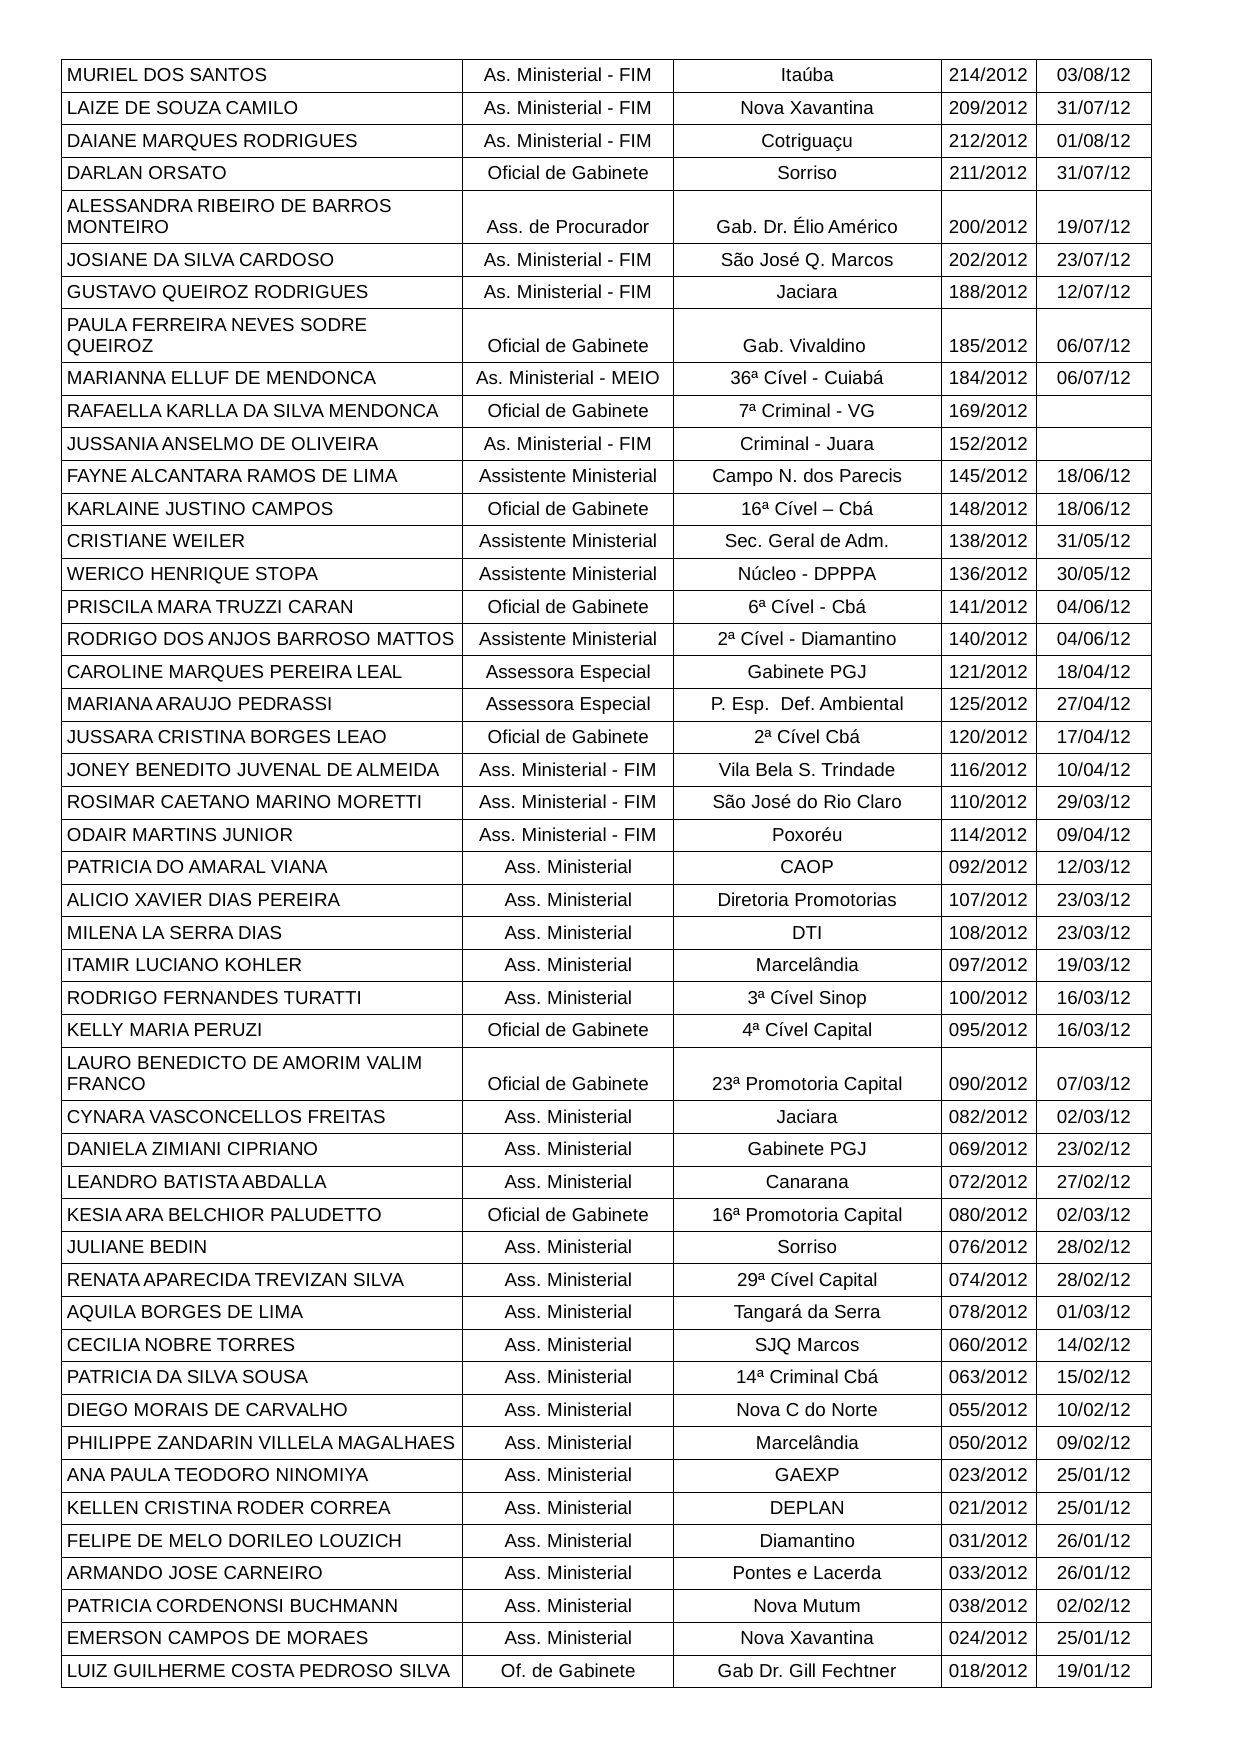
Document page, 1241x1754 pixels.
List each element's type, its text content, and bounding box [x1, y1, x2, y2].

table_cell 031/2012 [942, 1525, 1036, 1557]
table_cell MILENA LA SERRA DIAS [62, 917, 462, 949]
table_cell 116/2012 [942, 754, 1036, 786]
table_cell Gab Dr. Gill Fechtner [674, 1656, 941, 1687]
table_cell 169/2012 [942, 396, 1036, 427]
table_cell 26/01/12 [1037, 1525, 1151, 1557]
table_cell Nova C do Norte [674, 1395, 941, 1426]
table_cell 06/07/12 [1037, 363, 1151, 394]
table_cell Ass. Ministerial [463, 1623, 673, 1654]
table_cell Ass. Ministerial [463, 1232, 673, 1263]
table_cell ARMANDO JOSE CARNEIRO [62, 1558, 462, 1589]
table_cell GUSTAVO QUEIROZ RODRIGUES [62, 277, 462, 308]
table_cell Sec. Geral de Adm. [674, 526, 941, 558]
table_cell 09/04/12 [1037, 820, 1151, 851]
table_cell 29ª Cível Capital [674, 1264, 941, 1296]
table_cell KARLAINE JUSTINO CAMPOS [62, 494, 462, 525]
table_cell Nova Xavantina [674, 93, 941, 124]
table_cell 200/2012 [942, 191, 1036, 243]
table_cell 12/07/12 [1037, 277, 1151, 308]
table_cell Ass. Ministerial [463, 852, 673, 884]
table_cell 04/06/12 [1037, 624, 1151, 655]
table_cell Of. de Gabinete [463, 1656, 673, 1687]
table_cell ANA PAULA TEODORO NINOMIYA [62, 1460, 462, 1492]
table_cell Ass. Ministerial [463, 1167, 673, 1198]
table_cell 211/2012 [942, 158, 1036, 189]
table_cell 09/02/12 [1037, 1427, 1151, 1459]
table_cell Diretoria Promotorias [674, 885, 941, 916]
table_cell LAIZE DE SOUZA CAMILO [62, 93, 462, 124]
table_cell PRISCILA MARA TRUZZI CARAN [62, 591, 462, 623]
table_cell 185/2012 [942, 309, 1036, 362]
table_cell RODRIGO FERNANDES TURATTI [62, 982, 462, 1014]
table_cell 3ª Cível Sinop [674, 982, 941, 1014]
table_cell Gab. Vivaldino [674, 309, 941, 362]
table_cell 31/05/12 [1037, 526, 1151, 558]
table_cell CAOP [674, 852, 941, 884]
table_cell RODRIGO DOS ANJOS BARROSO MATTOS [62, 624, 462, 655]
table_cell 6ª Cível - Cbá [674, 591, 941, 623]
table_cell Assessora Especial [463, 656, 673, 688]
table_cell Ass. de Procurador [463, 191, 673, 243]
table_cell 141/2012 [942, 591, 1036, 623]
table_cell 01/03/12 [1037, 1297, 1151, 1328]
table_cell Gabinete PGJ [674, 1134, 941, 1166]
table_cell 080/2012 [942, 1199, 1036, 1231]
table_cell CECILIA NOBRE TORRES [62, 1330, 462, 1361]
table_cell 29/03/12 [1037, 787, 1151, 818]
table_cell 16ª Cível – Cbá [674, 494, 941, 525]
table_cell 14/02/12 [1037, 1330, 1151, 1361]
table_cell 033/2012 [942, 1558, 1036, 1589]
table_cell JOSIANE DA SILVA CARDOSO [62, 244, 462, 276]
table_cell AQUILA BORGES DE LIMA [62, 1297, 462, 1328]
table_cell As. Ministerial - FIM [463, 93, 673, 124]
table_cell As. Ministerial - FIM [463, 244, 673, 276]
table_cell Núcleo - DPPPA [674, 559, 941, 590]
table_cell KESIA ARA BELCHIOR PALUDETTO [62, 1199, 462, 1231]
table_cell 2ª Cível - Diamantino [674, 624, 941, 655]
table_cell Ass. Ministerial [463, 1427, 673, 1459]
table_cell MARIANA ARAUJO PEDRASSI [62, 689, 462, 721]
table_cell São José Q. Marcos [674, 244, 941, 276]
table_cell 209/2012 [942, 93, 1036, 124]
table_cell Oficial de Gabinete [463, 1199, 673, 1231]
table_cell DIEGO MORAIS DE CARVALHO [62, 1395, 462, 1426]
table_cell 2ª Cível Cbá [674, 722, 941, 753]
table_cell 125/2012 [942, 689, 1036, 721]
table_cell Ass. Ministerial [463, 1297, 673, 1328]
table_cell 18/06/12 [1037, 461, 1151, 492]
table_cell 050/2012 [942, 1427, 1036, 1459]
table_cell Ass. Ministerial [463, 982, 673, 1014]
table_cell 15/02/12 [1037, 1362, 1151, 1394]
table_cell Ass. Ministerial [463, 1558, 673, 1589]
table_cell JUSSANIA ANSELMO DE OLIVEIRA [62, 428, 462, 460]
table_cell 121/2012 [942, 656, 1036, 688]
table_cell DAIANE MARQUES RODRIGUES [62, 125, 462, 157]
table_cell PATRICIA CORDENONSI BUCHMANN [62, 1590, 462, 1622]
table_cell Ass. Ministerial [463, 1362, 673, 1394]
table_cell Tangará da Serra [674, 1297, 941, 1328]
table_cell Oficial de Gabinete [463, 722, 673, 753]
table_cell ROSIMAR CAETANO MARINO MORETTI [62, 787, 462, 818]
table_cell 148/2012 [942, 494, 1036, 525]
table_cell Ass. Ministerial - FIM [463, 787, 673, 818]
table_cell Assistente Ministerial [463, 526, 673, 558]
table_cell 082/2012 [942, 1101, 1036, 1133]
table_cell JULIANE BEDIN [62, 1232, 462, 1263]
table_cell RAFAELLA KARLLA DA SILVA MENDONCA [62, 396, 462, 427]
table_cell 30/05/12 [1037, 559, 1151, 590]
table_cell CAROLINE MARQUES PEREIRA LEAL [62, 656, 462, 688]
table_cell 114/2012 [942, 820, 1036, 851]
table_cell 076/2012 [942, 1232, 1036, 1263]
table_cell 136/2012 [942, 559, 1036, 590]
table_cell DTI [674, 917, 941, 949]
table_cell Campo N. dos Parecis [674, 461, 941, 492]
table_cell Ass. Ministerial [463, 1460, 673, 1492]
table_cell Oficial de Gabinete [463, 494, 673, 525]
table_cell 03/08/12 [1037, 60, 1151, 92]
table_cell Sorriso [674, 158, 941, 189]
table_cell Ass. Ministerial [463, 950, 673, 981]
table_cell 27/04/12 [1037, 689, 1151, 721]
table_cell ALICIO XAVIER DIAS PEREIRA [62, 885, 462, 916]
table_cell Assistente Ministerial [463, 624, 673, 655]
table_cell PAULA FERREIRA NEVES SODRE QUEIROZ [62, 309, 462, 362]
table_cell 069/2012 [942, 1134, 1036, 1166]
table_cell Nova Mutum [674, 1590, 941, 1622]
table_cell 23/03/12 [1037, 885, 1151, 916]
table_cell Marcelândia [674, 1427, 941, 1459]
table_cell 024/2012 [942, 1623, 1036, 1654]
table_cell MARIANNA ELLUF DE MENDONCA [62, 363, 462, 394]
table_cell 28/02/12 [1037, 1232, 1151, 1263]
table_cell 107/2012 [942, 885, 1036, 916]
table_cell DEPLAN [674, 1493, 941, 1524]
table_cell Ass. Ministerial [463, 1101, 673, 1133]
table_cell JUSSARA CRISTINA BORGES LEAO [62, 722, 462, 753]
table_cell 072/2012 [942, 1167, 1036, 1198]
table_cell 28/02/12 [1037, 1264, 1151, 1296]
table_cell DANIELA ZIMIANI CIPRIANO [62, 1134, 462, 1166]
table_cell 23/02/12 [1037, 1134, 1151, 1166]
table_cell EMERSON CAMPOS DE MORAES [62, 1623, 462, 1654]
table_cell JONEY BENEDITO JUVENAL DE ALMEIDA [62, 754, 462, 786]
table_cell 19/03/12 [1037, 950, 1151, 981]
table_cell CYNARA VASCONCELLOS FREITAS [62, 1101, 462, 1133]
table_cell Ass. Ministerial [463, 885, 673, 916]
table_cell 110/2012 [942, 787, 1036, 818]
table_cell PATRICIA DA SILVA SOUSA [62, 1362, 462, 1394]
table_cell Ass. Ministerial - FIM [463, 754, 673, 786]
table_cell 23/03/12 [1037, 917, 1151, 949]
table_cell 01/08/12 [1037, 125, 1151, 157]
table_cell 02/03/12 [1037, 1199, 1151, 1231]
table_cell São José do Rio Claro [674, 787, 941, 818]
table_cell 074/2012 [942, 1264, 1036, 1296]
table_cell 214/2012 [942, 60, 1036, 92]
table_cell 31/07/12 [1037, 158, 1151, 189]
table_cell Sorriso [674, 1232, 941, 1263]
table_cell 25/01/12 [1037, 1493, 1151, 1524]
table_cell KELLEN CRISTINA RODER CORREA [62, 1493, 462, 1524]
table_cell Assistente Ministerial [463, 559, 673, 590]
table_cell 152/2012 [942, 428, 1036, 460]
table_cell 097/2012 [942, 950, 1036, 981]
table_cell 120/2012 [942, 722, 1036, 753]
table_cell 140/2012 [942, 624, 1036, 655]
table_cell As. Ministerial - MEIO [463, 363, 673, 394]
table_cell 06/07/12 [1037, 309, 1151, 362]
table_cell Itaúba [674, 60, 941, 92]
table_cell Oficial de Gabinete [463, 396, 673, 427]
table_cell FAYNE ALCANTARA RAMOS DE LIMA [62, 461, 462, 492]
table_cell 04/06/12 [1037, 591, 1151, 623]
table_cell 23/07/12 [1037, 244, 1151, 276]
table_cell 25/01/12 [1037, 1460, 1151, 1492]
table_cell WERICO HENRIQUE STOPA [62, 559, 462, 590]
table_cell As. Ministerial - FIM [463, 125, 673, 157]
table_cell Ass. Ministerial [463, 1134, 673, 1166]
table_cell Poxoréu [674, 820, 941, 851]
table_cell Jaciara [674, 277, 941, 308]
table_cell As. Ministerial - FIM [463, 60, 673, 92]
table_cell 23ª Promotoria Capital [674, 1048, 941, 1100]
table_cell 12/03/12 [1037, 852, 1151, 884]
table_cell PHILIPPE ZANDARIN VILLELA MAGALHAES [62, 1427, 462, 1459]
table_cell LEANDRO BATISTA ABDALLA [62, 1167, 462, 1198]
table_cell As. Ministerial - FIM [463, 428, 673, 460]
table_cell Ass. Ministerial [463, 1330, 673, 1361]
table_cell 31/07/12 [1037, 93, 1151, 124]
table_cell 07/03/12 [1037, 1048, 1151, 1100]
table_cell 018/2012 [942, 1656, 1036, 1687]
table_cell Ass. Ministerial [463, 1395, 673, 1426]
table_cell Diamantino [674, 1525, 941, 1557]
table_cell 19/07/12 [1037, 191, 1151, 243]
table_cell 17/04/12 [1037, 722, 1151, 753]
table_cell 18/04/12 [1037, 656, 1151, 688]
table_cell 02/02/12 [1037, 1590, 1151, 1622]
table_cell Cotriguaçu [674, 125, 941, 157]
table_cell 108/2012 [942, 917, 1036, 949]
table_cell Gabinete PGJ [674, 656, 941, 688]
table_cell Oficial de Gabinete [463, 1015, 673, 1047]
table_cell 10/02/12 [1037, 1395, 1151, 1426]
table_cell MURIEL DOS SANTOS [62, 60, 462, 92]
table_cell Assessora Especial [463, 689, 673, 721]
table_cell ALESSANDRA RIBEIRO DE BARROS MONTEIRO [62, 191, 462, 243]
table_cell Ass. Ministerial [463, 1493, 673, 1524]
table_cell Ass. Ministerial [463, 1590, 673, 1622]
table_cell Canarana [674, 1167, 941, 1198]
table_cell CRISTIANE WEILER [62, 526, 462, 558]
table_cell 02/03/12 [1037, 1101, 1151, 1133]
table_cell 36ª Cível - Cuiabá [674, 363, 941, 394]
table_cell Pontes e Lacerda [674, 1558, 941, 1589]
table_cell As. Ministerial - FIM [463, 277, 673, 308]
table_cell FELIPE DE MELO DORILEO LOUZICH [62, 1525, 462, 1557]
table_cell 4ª Cível Capital [674, 1015, 941, 1047]
table_cell Assistente Ministerial [463, 461, 673, 492]
table_cell 25/01/12 [1037, 1623, 1151, 1654]
table_cell RENATA APARECIDA TREVIZAN SILVA [62, 1264, 462, 1296]
table_cell Marcelândia [674, 950, 941, 981]
table_cell ODAIR MARTINS JUNIOR [62, 820, 462, 851]
table_cell P. Esp. Def. Ambiental [674, 689, 941, 721]
table_cell Nova Xavantina [674, 1623, 941, 1654]
table_cell 184/2012 [942, 363, 1036, 394]
table_cell 7ª Criminal - VG [674, 396, 941, 427]
table_cell KELLY MARIA PERUZI [62, 1015, 462, 1047]
table_cell 16/03/12 [1037, 982, 1151, 1014]
table_cell 038/2012 [942, 1590, 1036, 1622]
table_cell 16ª Promotoria Capital [674, 1199, 941, 1231]
table_cell Oficial de Gabinete [463, 309, 673, 362]
table_cell 19/01/12 [1037, 1656, 1151, 1687]
table_cell 090/2012 [942, 1048, 1036, 1100]
table_cell Oficial de Gabinete [463, 591, 673, 623]
table_cell Criminal - Juara [674, 428, 941, 460]
table_cell 16/03/12 [1037, 1015, 1151, 1047]
table_cell 27/02/12 [1037, 1167, 1151, 1198]
table_cell 021/2012 [942, 1493, 1036, 1524]
table_cell 063/2012 [942, 1362, 1036, 1394]
table_cell Oficial de Gabinete [463, 158, 673, 189]
table_cell Gab. Dr. Élio Américo [674, 191, 941, 243]
table_cell DARLAN ORSATO [62, 158, 462, 189]
table_cell Ass. Ministerial [463, 917, 673, 949]
table_cell LUIZ GUILHERME COSTA PEDROSO SILVA [62, 1656, 462, 1687]
table_cell ITAMIR LUCIANO KOHLER [62, 950, 462, 981]
table_cell 023/2012 [942, 1460, 1036, 1492]
table_cell 145/2012 [942, 461, 1036, 492]
table_cell 212/2012 [942, 125, 1036, 157]
table_cell 138/2012 [942, 526, 1036, 558]
table_cell 10/04/12 [1037, 754, 1151, 786]
table_cell SJQ Marcos [674, 1330, 941, 1361]
table_cell LAURO BENEDICTO DE AMORIM VALIM FRANCO [62, 1048, 462, 1100]
table_cell Ass. Ministerial [463, 1525, 673, 1557]
table_cell Ass. Ministerial - FIM [463, 820, 673, 851]
table_cell Oficial de Gabinete [463, 1048, 673, 1100]
table_cell Ass. Ministerial [463, 1264, 673, 1296]
table_cell Vila Bela S. Trindade [674, 754, 941, 786]
table_cell 26/01/12 [1037, 1558, 1151, 1589]
table_cell PATRICIA DO AMARAL VIANA [62, 852, 462, 884]
table_cell Jaciara [674, 1101, 941, 1133]
table_cell 092/2012 [942, 852, 1036, 884]
table_cell 095/2012 [942, 1015, 1036, 1047]
table_cell [1037, 428, 1151, 460]
table_cell 202/2012 [942, 244, 1036, 276]
table_cell 060/2012 [942, 1330, 1036, 1361]
table_cell 188/2012 [942, 277, 1036, 308]
table_cell 078/2012 [942, 1297, 1036, 1328]
table_cell 100/2012 [942, 982, 1036, 1014]
table_cell 055/2012 [942, 1395, 1036, 1426]
table_cell 14ª Criminal Cbá [674, 1362, 941, 1394]
table_cell [1037, 396, 1151, 427]
table_cell 18/06/12 [1037, 494, 1151, 525]
table_cell GAEXP [674, 1460, 941, 1492]
